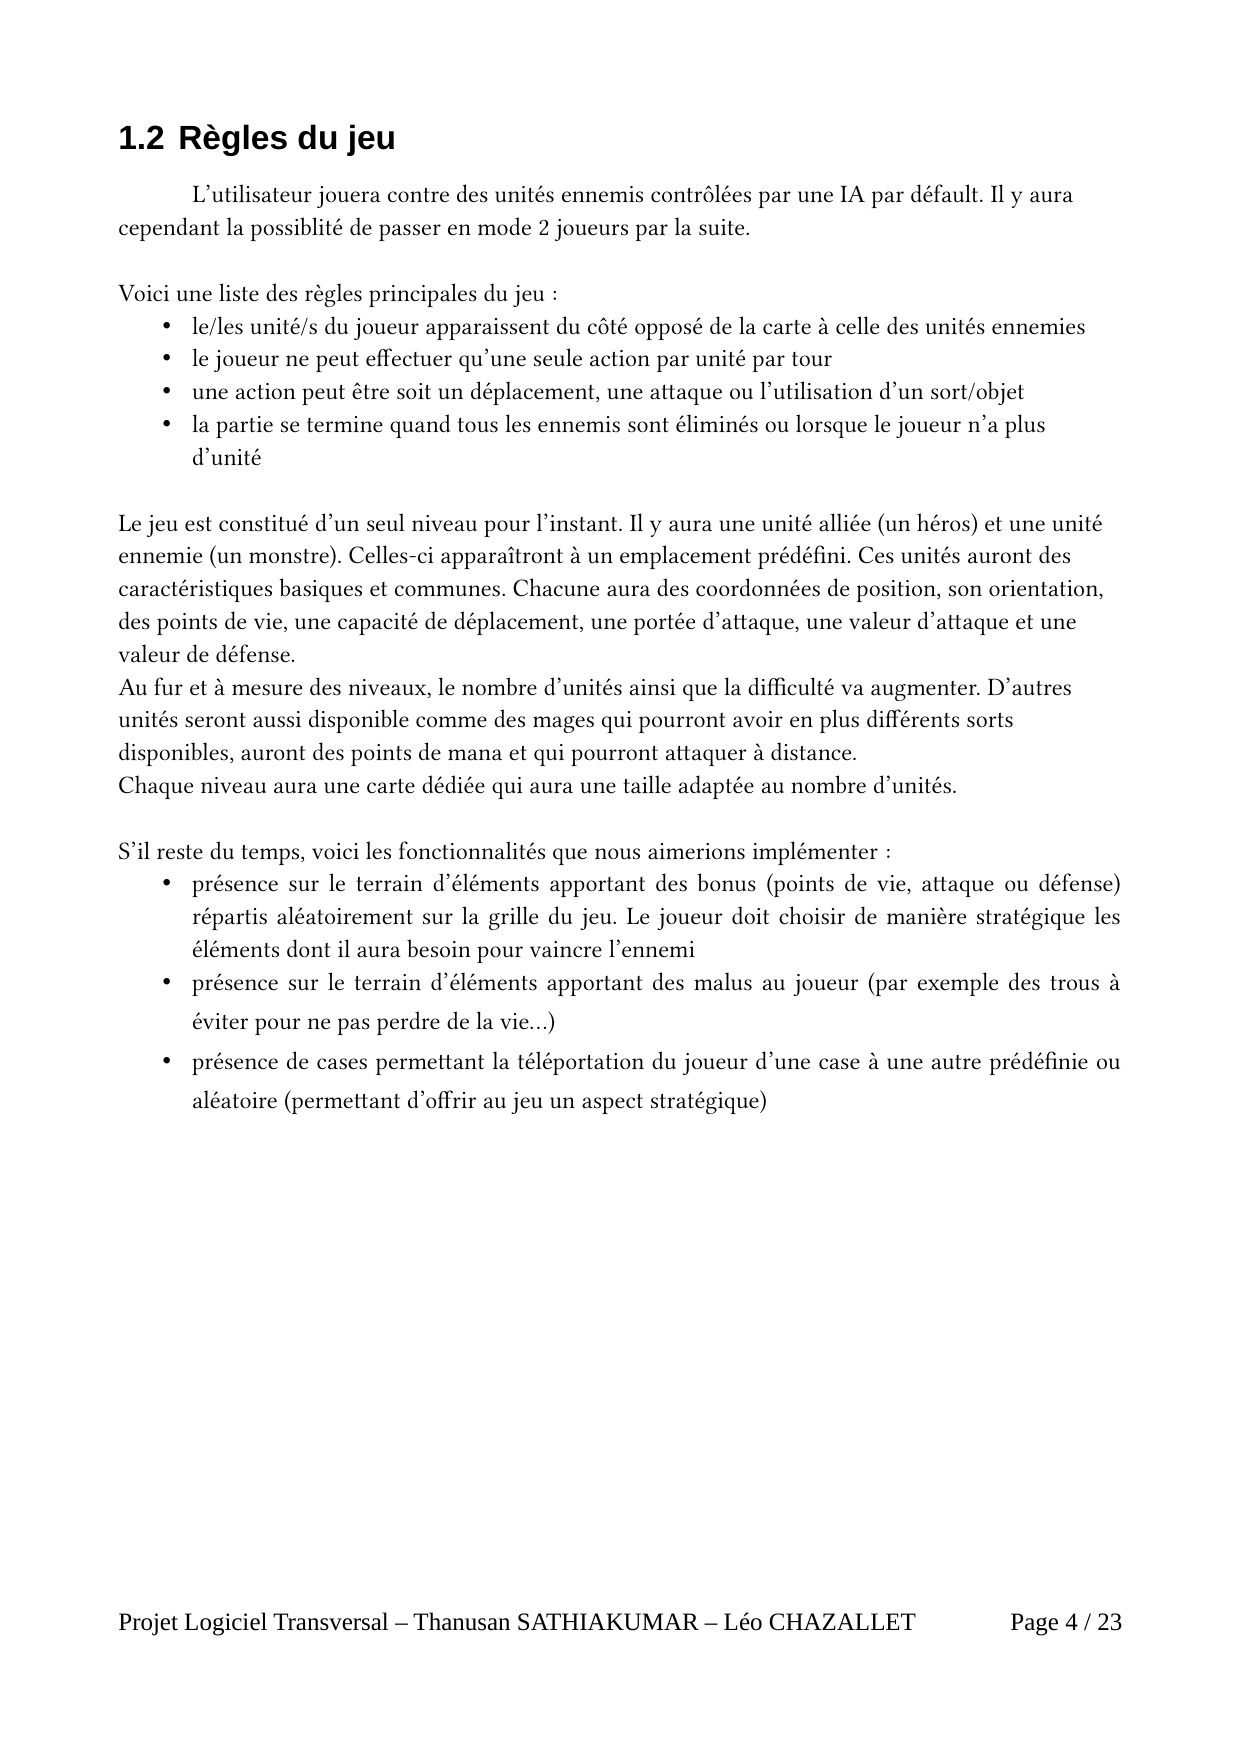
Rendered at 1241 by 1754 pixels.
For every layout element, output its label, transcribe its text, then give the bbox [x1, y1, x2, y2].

text Voici une liste des règles principales du jeu : [118, 279, 1122, 307]
list présence sur le terrain d’éléments apportant des bonus (points de vie, attaque ou défense) répartis aléatoirement sur la grille du jeu. Le joueur doit choisir de manière stratégique les éléments dont il aura besoin pour vaincre l’ennemi [162, 869, 1122, 964]
list une action peut être soit un déplacement, une attaque ou l’utilisation d’un sort/objet [162, 377, 1122, 406]
list présence sur le terrain d’éléments apportant des malus au joueur (par exemple des trous à éviter pour ne pas perdre de la vie…) [162, 968, 1122, 1036]
list le joueur ne peut effectuer qu’une seule action par unité par tour [162, 344, 1122, 373]
text L’utilisateur jouera contre des unités ennemis contrôlées par une IA par défault. Il y aura cependant la possiblité de passer en mode 2 joueurs par la suite. [118, 180, 1122, 242]
subtitle Règles du jeu [118, 118, 1122, 157]
text Le jeu est constitué d’un seul niveau pour l’instant. Il y aura une unité alliée (un héros) et une unité ennemie (un monstre). Celles-ci apparaîtront à un emplacement prédéfini. Ces unités auront des caractéristiques basiques et communes. Chacune aura des coordonnées de position, son orientation, des points de vie, une capacité de déplacement, une portée d’attaque, une valeur d’attaque et une valeur de défense. [118, 508, 1122, 668]
text S’il reste du temps, voici les fonctionnalités que nous aimerions implémenter : [118, 837, 1122, 865]
list présence de cases permettant la téléportation du joueur d’une case à une autre prédéfinie ou aléatoire (permettant d’offrir au jeu un aspect stratégique) [162, 1047, 1122, 1114]
list le/les unité/s du joueur apparaissent du côté opposé de la carte à celle des unités ennemies [162, 312, 1122, 340]
text Chaque niveau aura une carte dédiée qui aura une taille adaptée au nombre d’unités. [118, 771, 1122, 799]
list la partie se termine quand tous les ennemis sont éliminés ou lorsque le joueur n’a plus d’unité [162, 410, 1122, 471]
text Au fur et à mesure des niveaux, le nombre d’unités ainsi que la difficulté va augmenter. D’autres unités seront aussi disponible comme des mages qui pourront avoir en plus différents sorts disponibles, auront des points de mana et qui pourront attaquer à distance. [118, 673, 1122, 767]
